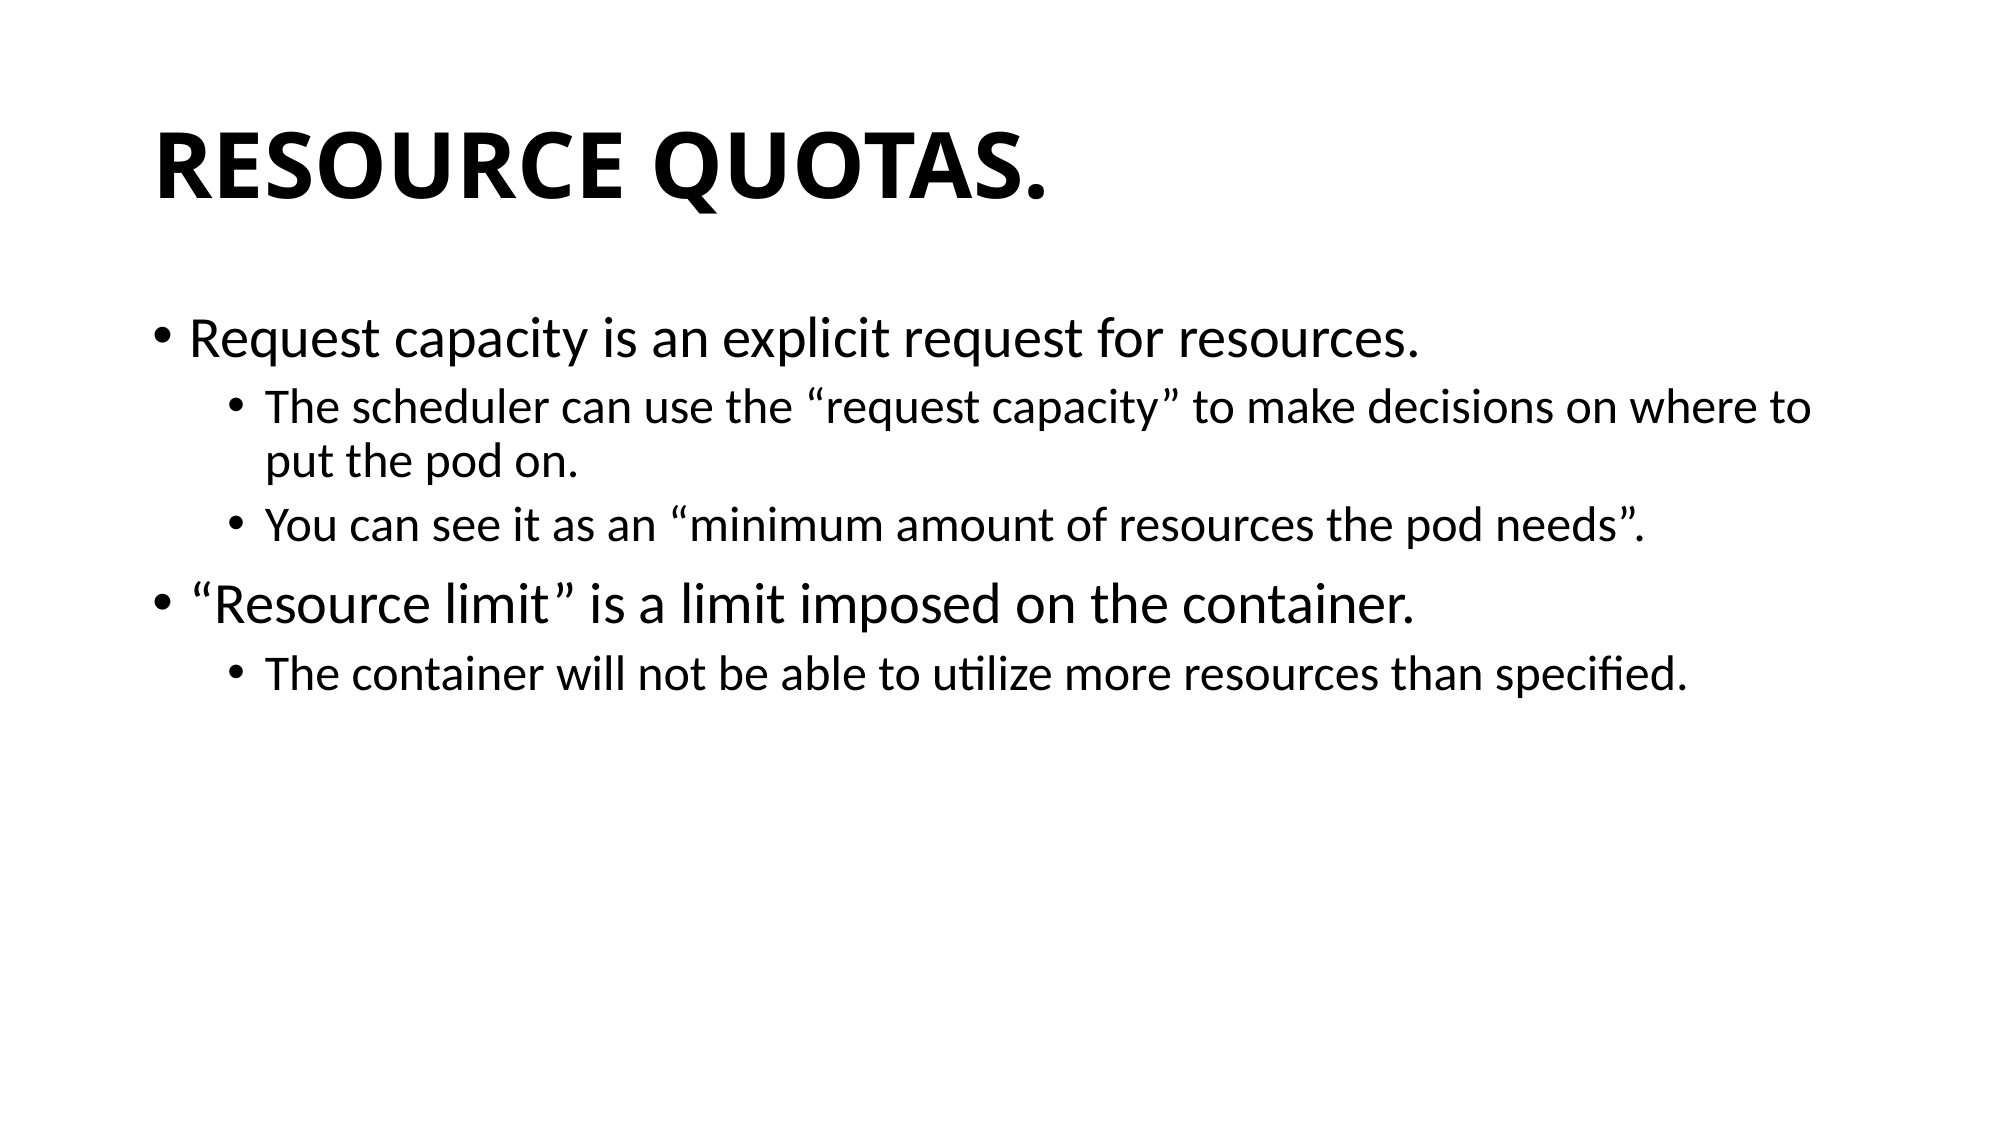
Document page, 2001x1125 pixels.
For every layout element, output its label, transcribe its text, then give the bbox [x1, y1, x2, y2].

title RESOURCE QUOTAS. [137, 59, 1863, 278]
list Request capacity is an explicit request for resources. The scheduler can use the “request capacity” to make decisions on where to put the pod on. You can see it as an “minimum amount of resources the pod needs”. “Resource limit” is a limit imposed on the container. The container will not be able to utilize more resources than specified. [137, 299, 1863, 1014]
